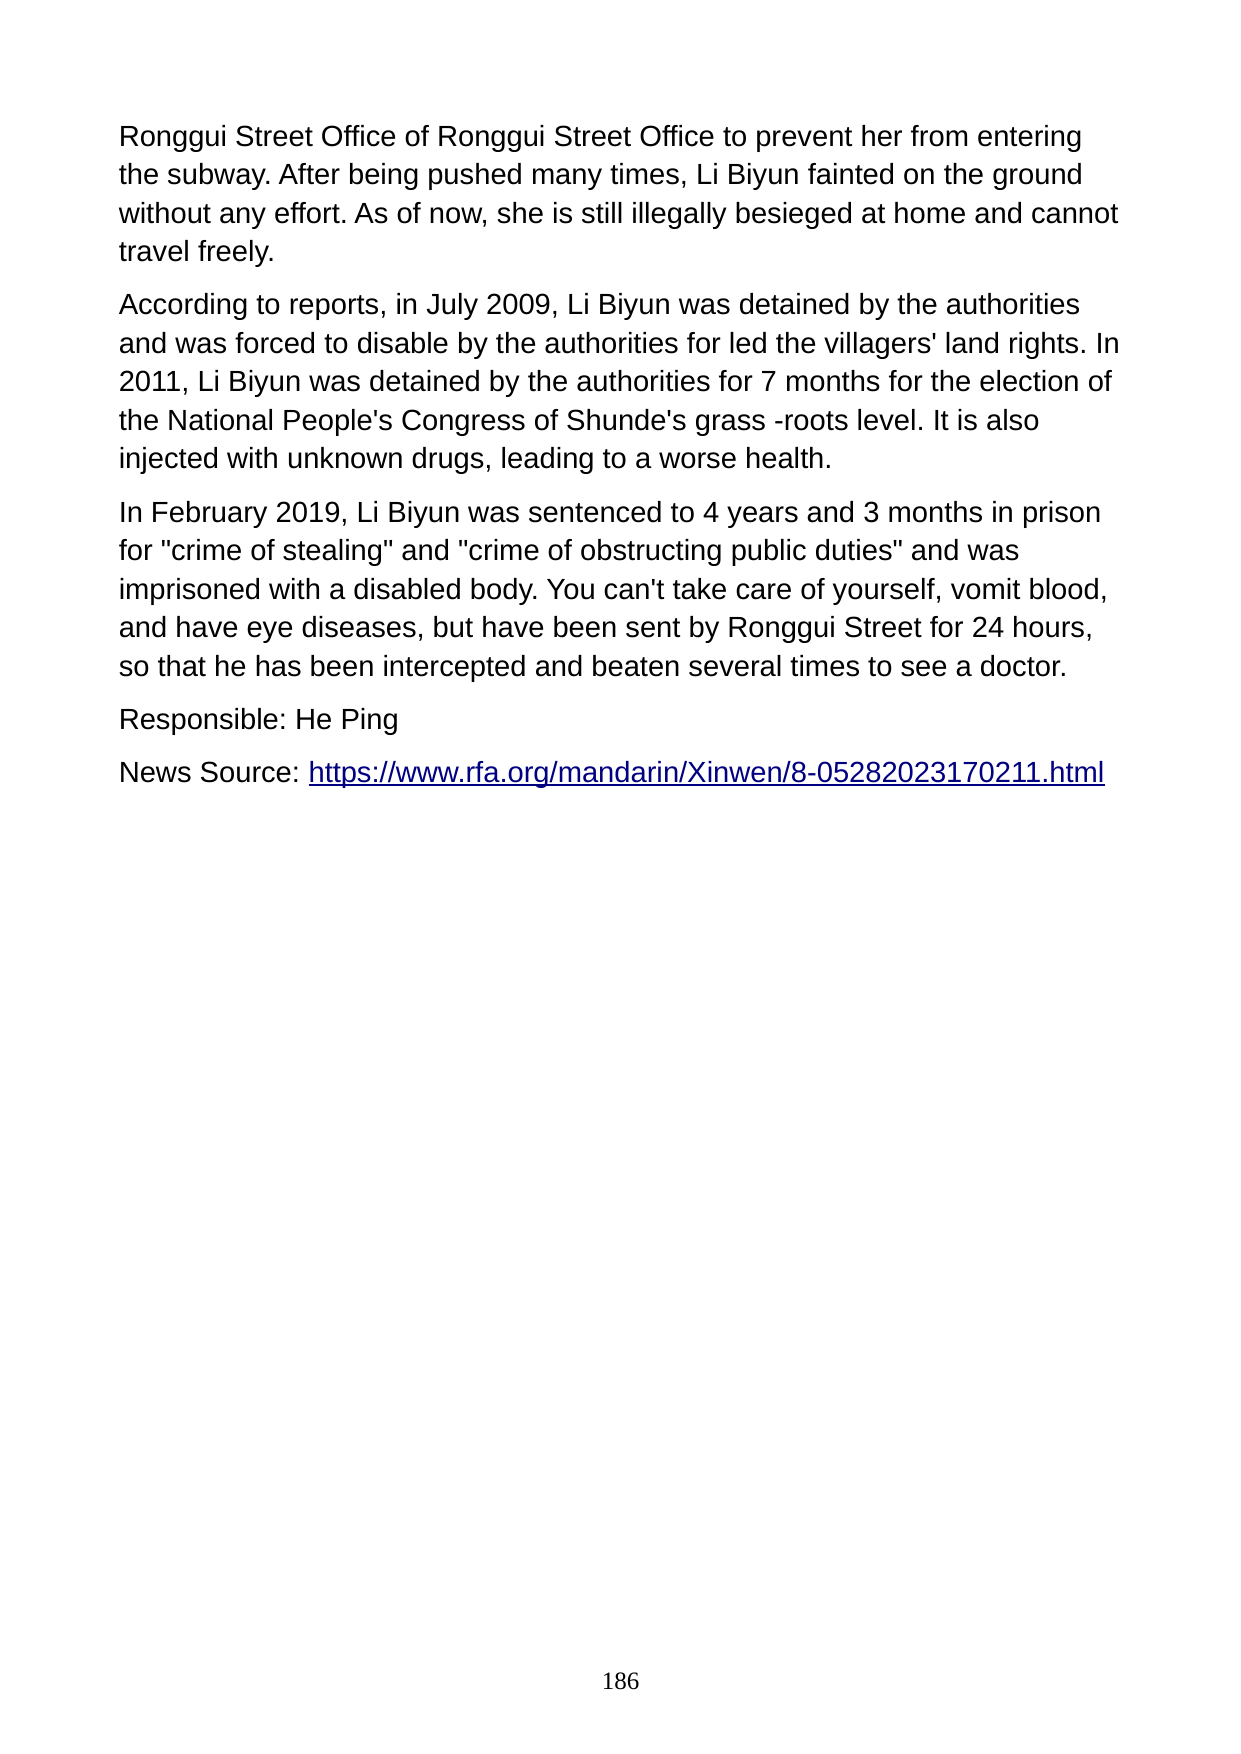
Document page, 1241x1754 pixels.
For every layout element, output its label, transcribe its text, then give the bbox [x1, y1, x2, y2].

text In February 2019, Li Biyun was sentenced to 4 years and 3 months in prison for "crime of stealing" and "crime of obstructing public duties" and was imprisoned with a disabled body. You can't take care of yourself, vomit blood, and have eye diseases, but have been sent by Ronggui Street for 24 hours, so that he has been intercepted and beaten several times to see a doctor. [118, 494, 1122, 682]
text Ronggui Street Office of Ronggui Street Office to prevent her from entering the subway. After being pushed many times, Li Biyun fainted on the ground without any effort. As of now, she is still illegally besieged at home and cannot travel freely. [118, 118, 1122, 268]
text Responsible: He Ping [118, 702, 1122, 735]
text News Source: https://www.rfa.org/mandarin/Xinwen/8-05282023170211.html [118, 755, 1122, 788]
text According to reports, in July 2009, Li Biyun was detained by the authorities and was forced to disable by the authorities for led the villagers' land rights. In 2011, Li Biyun was detained by the authorities for 7 months for the election of the National People's Congress of Shunde's grass -roots level. It is also injected with unknown drugs, leading to a worse health. [118, 287, 1122, 475]
